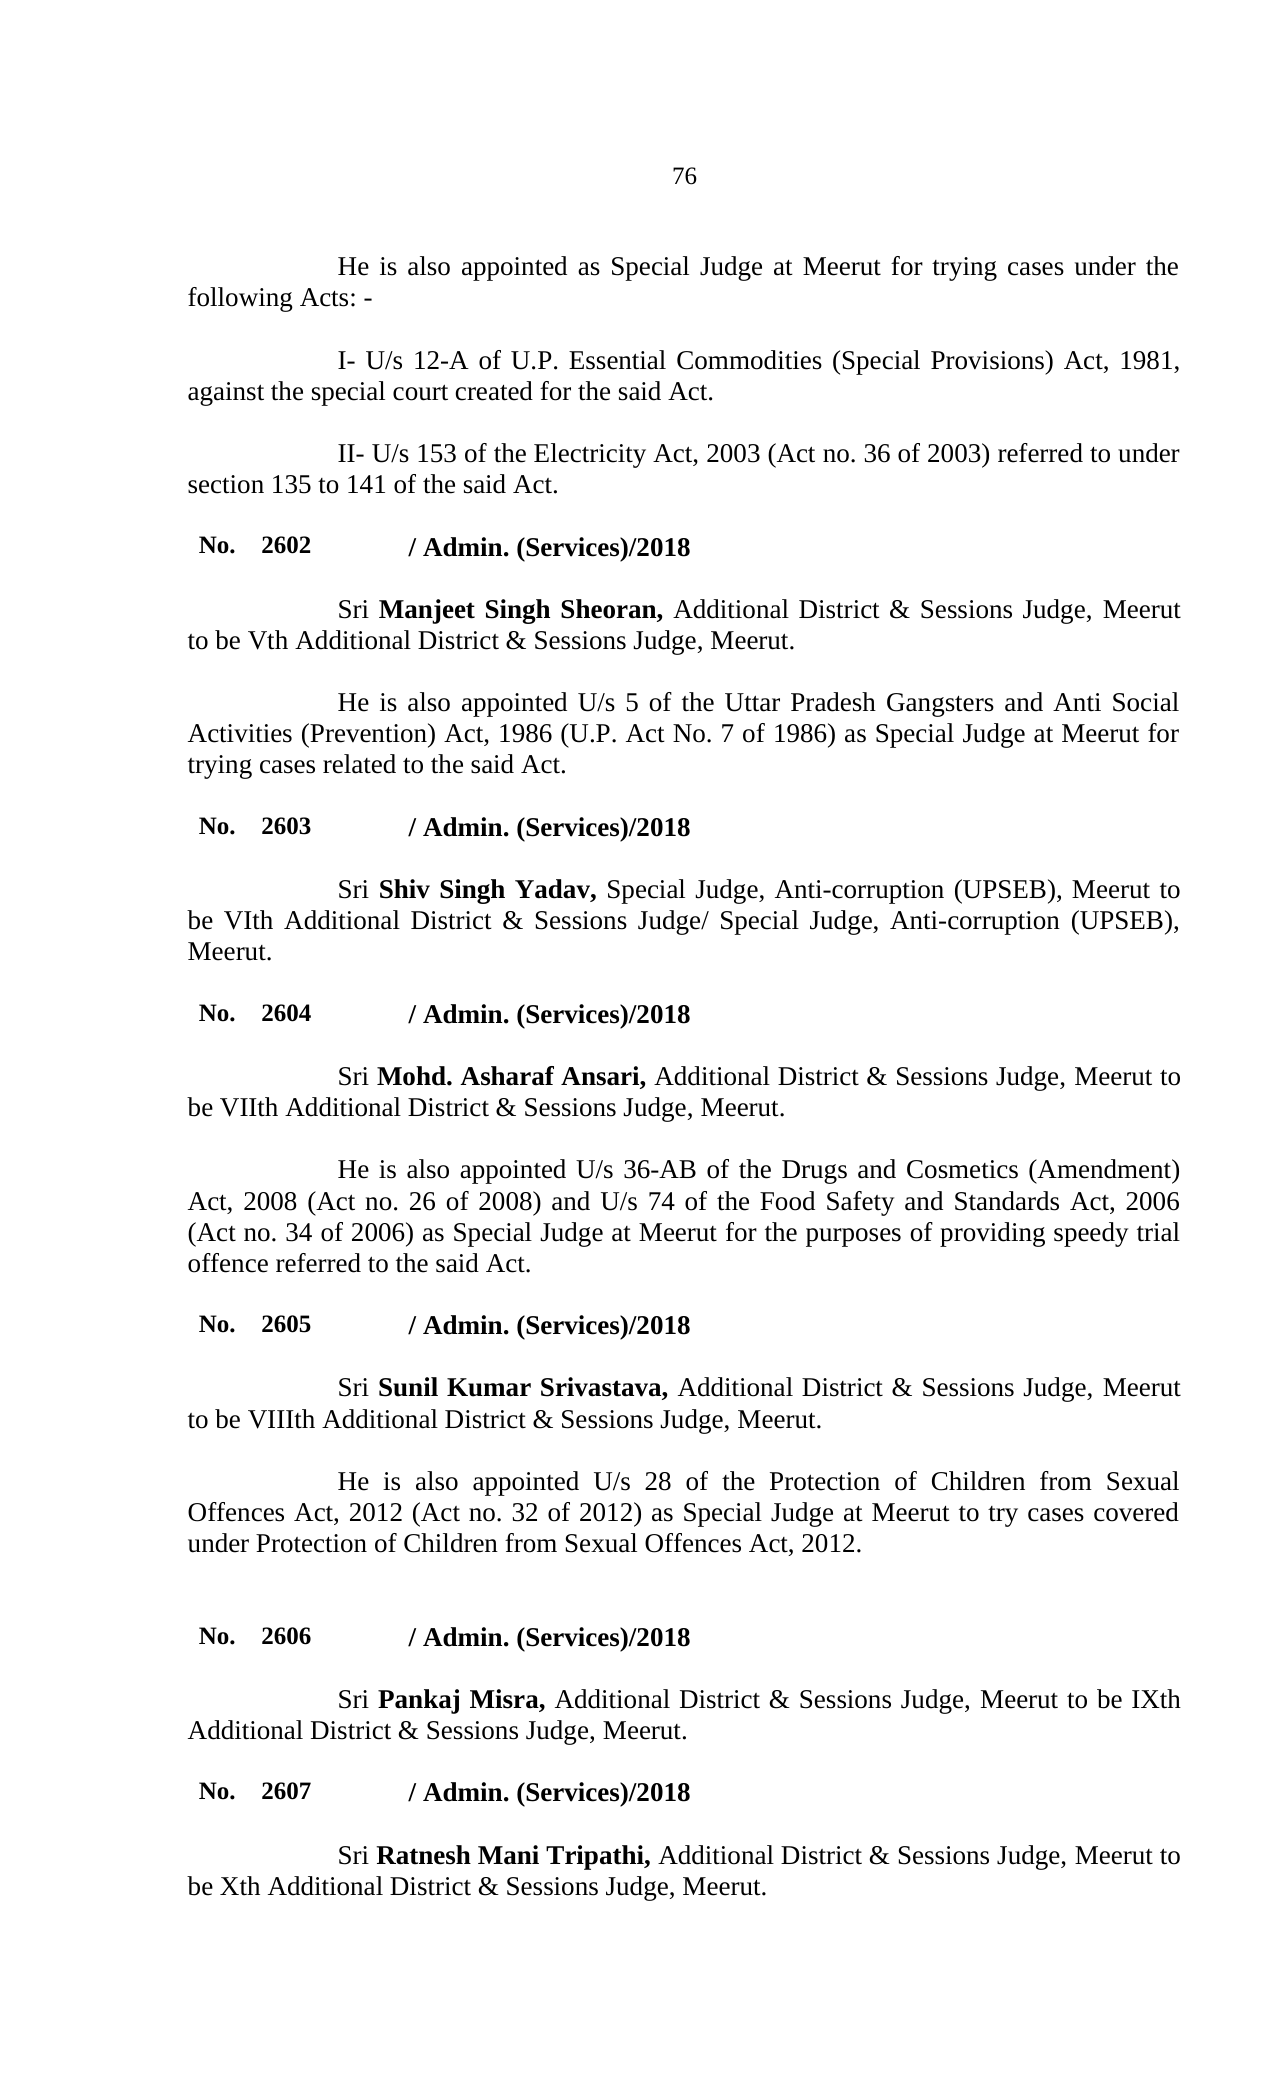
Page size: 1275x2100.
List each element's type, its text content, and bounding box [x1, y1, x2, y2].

table_header No. [188, 1309, 250, 1340]
table_header / Admin. (Services)/2018 [391, 998, 737, 1029]
table_header No. [188, 1621, 250, 1652]
table_header No. [188, 531, 250, 562]
title Sri Shiv Singh Yadav, Special Judge, Anti-corruption (UPSEB), Meerut to be VIth Additional District & Sessions Judge/ Special Judge, Anti-corruption (UPSEB), Meerut. [187, 873, 1181, 967]
table_header / Admin. (Services)/2018 [391, 1621, 737, 1652]
table_header [250, 998, 391, 1029]
table_header / Admin. (Services)/2018 [391, 811, 737, 842]
text He is also appointed as Special Judge at Meerut for trying cases under the following Acts: - [187, 250, 1181, 313]
text I- U/s 12-A of U.P. Essential Commodities (Special Provisions) Act, 1981, against the special court created for the said Act. [187, 344, 1181, 406]
title Sri Ratnesh Mani Tripathi, Additional District & Sessions Judge, Meerut to be Xth Additional District & Sessions Judge, Meerut. [187, 1839, 1181, 1901]
table_header [250, 811, 391, 842]
table_header / Admin. (Services)/2018 [391, 531, 737, 562]
text II- U/s 153 of the Electricity Act, 2003 (Act no. 36 of 2003) referred to under section 135 to 141 of the said Act. [187, 437, 1181, 499]
table_header [250, 1309, 391, 1340]
table_header / Admin. (Services)/2018 [391, 1776, 737, 1808]
text He is also appointed U/s 36-AB of the Drugs and Cosmetics (Amendment) Act, 2008 (Act no. 26 of 2008) and U/s 74 of the Food Safety and Standards Act, 2006 (Act no. 34 of 2006) as Special Judge at Meerut for the purposes of providing speedy trial offence referred to the said Act. [187, 1153, 1181, 1278]
table_header [250, 531, 391, 562]
text Sri Pankaj Misra, Additional District & Sessions Judge, Meerut to be IXth Additional District & Sessions Judge, Meerut. [187, 1683, 1181, 1745]
table_header / Admin. (Services)/2018 [391, 1309, 737, 1340]
table_header No. [188, 998, 250, 1029]
title Sri Manjeet Singh Sheoran, Additional District & Sessions Judge, Meerut to be Vth Additional District & Sessions Judge, Meerut. [187, 593, 1181, 655]
table_header [250, 1621, 391, 1652]
title He is also appointed U/s 28 of the Protection of Children from Sexual Offences Act, 2012 (Act no. 32 of 2012) as Special Judge at Meerut to try cases covered under Protection of Children from Sexual Offences Act, 2012. [187, 1465, 1181, 1558]
title Sri Sunil Kumar Srivastava, Additional District & Sessions Judge, Meerut to be VIIIth Additional District & Sessions Judge, Meerut. [187, 1372, 1181, 1434]
title Sri Mohd. Asharaf Ansari, Additional District & Sessions Judge, Meerut to be VIIth Additional District & Sessions Judge, Meerut. [187, 1060, 1181, 1122]
text He is also appointed U/s 5 of the Uttar Pradesh Gangsters and Anti Social Activities (Prevention) Act, 1986 (U.P. Act No. 7 of 1986) as Special Judge at Meerut for trying cases related to the said Act. [187, 686, 1181, 780]
table_header [250, 1776, 391, 1808]
table_header No. [188, 811, 250, 842]
table_header No. [188, 1776, 250, 1808]
